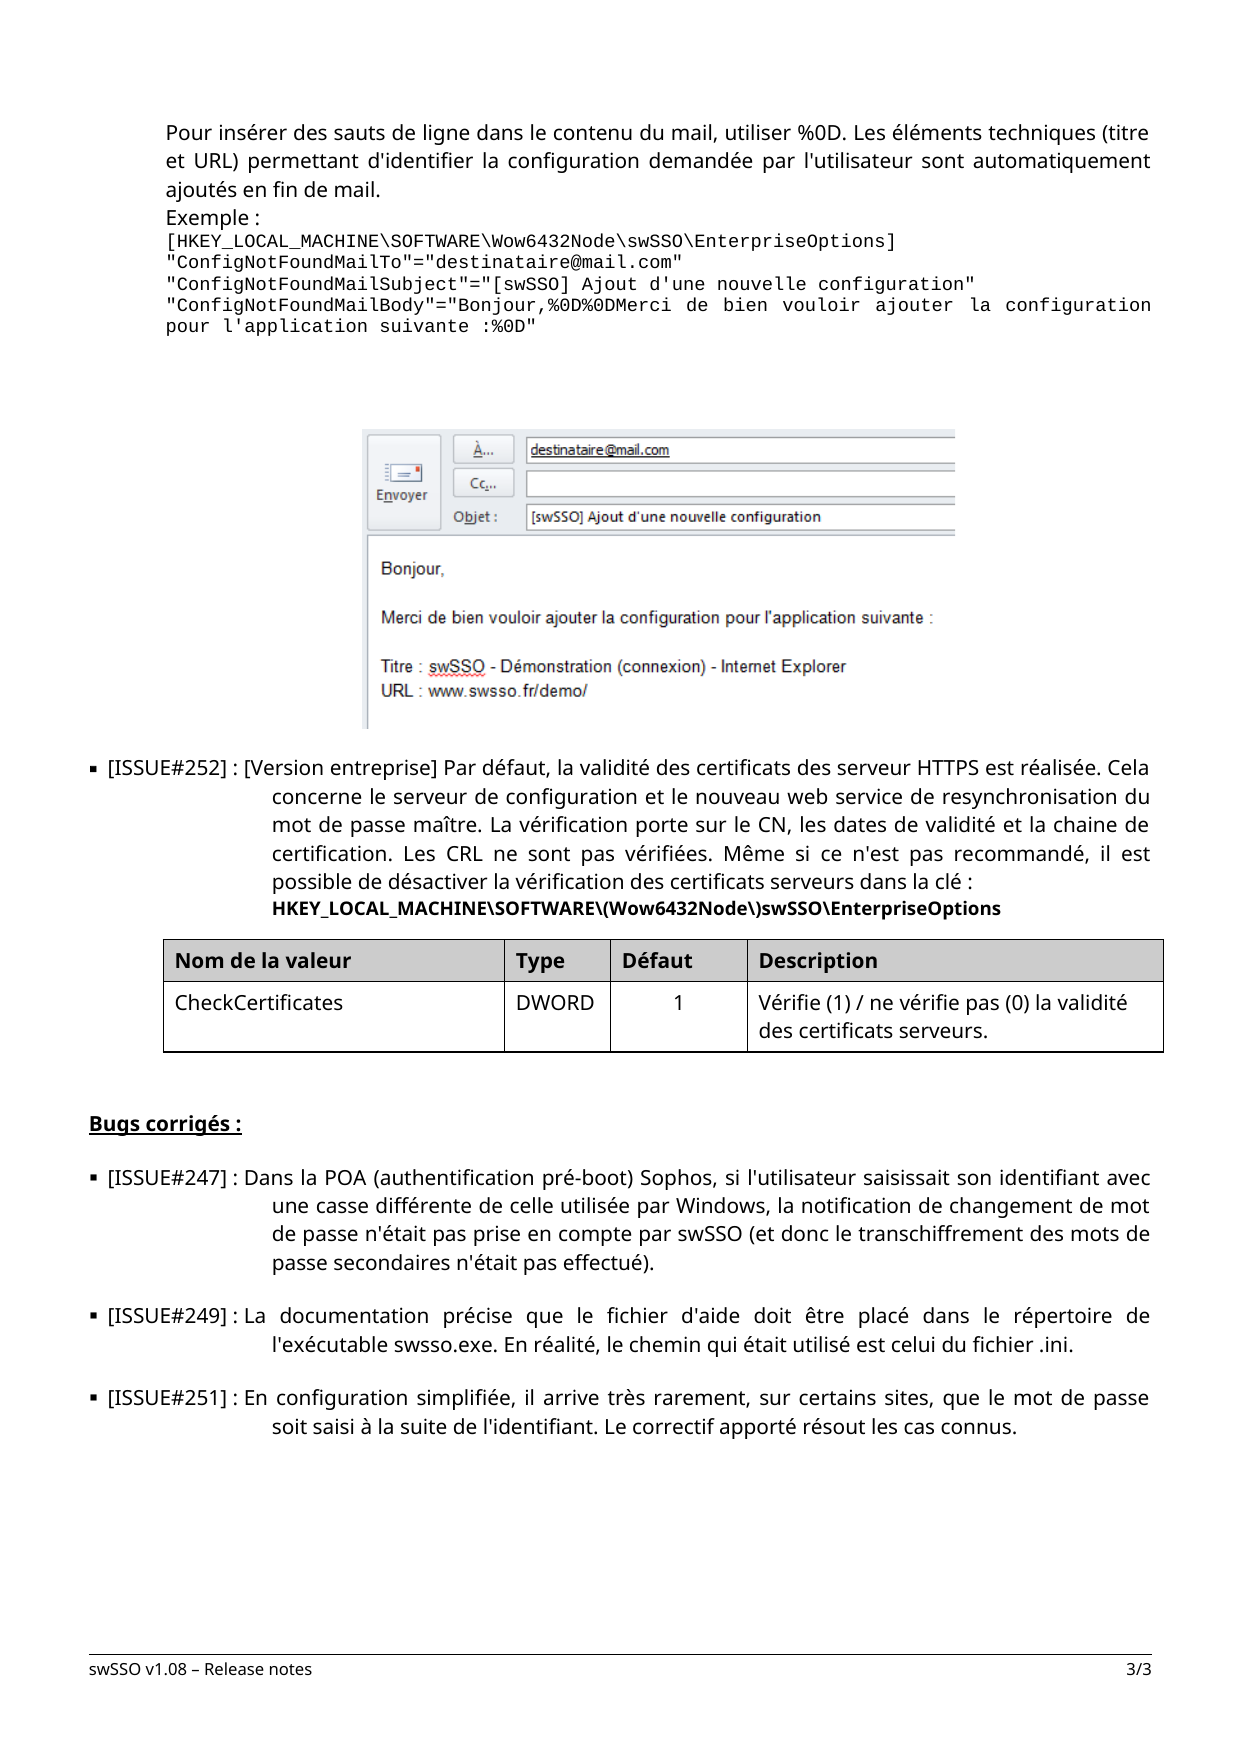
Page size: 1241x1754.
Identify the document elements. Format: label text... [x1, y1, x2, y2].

text [HKEY_LOCAL_MACHINE\SOFTWARE\Wow6432Node\swSSO\EnterpriseOptions] [165, 232, 1152, 253]
table_cell CheckCertificates [164, 982, 504, 1051]
list [ISSUE#252] : [Version entreprise] Par défaut, la validité des certificats des serveur HTTPS est réalisée. Cela concerne le serveur de configuration et le nouveau web service de resynchronisation du mot de passe maître. La vérification porte sur le CN, les dates de validité et la chaine de certification. Les CRL ne sont pas vérifiées. Même si ce n'est pas recommandé, il est possible de désactiver la vérification des certificats serveurs dans la clé : HKEY_LOCAL_MACHINE\SOFTWARE\(Wow6432Node\)swSSO\EnterpriseOptions [89, 753, 1152, 921]
table_header Défaut [611, 940, 747, 981]
table_header Nom de la valeur [164, 940, 504, 981]
text "ConfigNotFoundMailBody"="Bonjour,%0D%0DMerci de bien vouloir ajouter la configuration pour l'application suivante :%0D" [165, 296, 1152, 338]
text Bugs corrigés : [89, 1109, 1152, 1138]
picture [362, 429, 956, 729]
list [ISSUE#247] : Dans la POA (authentification pré-boot) Sophos, si l'utilisateur saisissait son identifiant avec une casse différente de celle utilisée par Windows, la notification de changement de mot de passe n'était pas prise en compte par swSSO (et donc le transchiffrement des mots de passe secondaires n'était pas effectué). [89, 1163, 1152, 1276]
list [ISSUE#251] : En configuration simplifiée, il arrive très rarement, sur certains sites, que le mot de passe soit saisi à la suite de l'identifiant. Le correctif apporté résout les cas connus. [89, 1383, 1152, 1440]
table_header Type [505, 940, 610, 981]
text Pour insérer des sauts de ligne dans le contenu du mail, utiliser %0D. Les éléments techniques (titre et URL) permettant d'identifier la configuration demandée par l'utilisateur sont automatiquement ajoutés en fin de mail. [165, 118, 1152, 203]
text Exemple : [165, 203, 1152, 232]
text "ConfigNotFoundMailSubject"="[swSSO] Ajout d'une nouvelle configuration" [165, 274, 1152, 296]
text "ConfigNotFoundMailTo"="destinataire@mail.com" [165, 253, 1152, 274]
table_cell 1 [611, 982, 747, 1051]
table_header Description [748, 940, 1163, 981]
table_cell Vérifie (1) / ne vérifie pas (0) la validité des certificats serveurs. [748, 982, 1163, 1051]
table_cell DWORD [505, 982, 610, 1051]
list [ISSUE#249] : La documentation précise que le fichier d'aide doit être placé dans le répertoire de l'exécutable swsso.exe. En réalité, le chemin qui était utilisé est celui du fichier .ini. [89, 1301, 1152, 1358]
